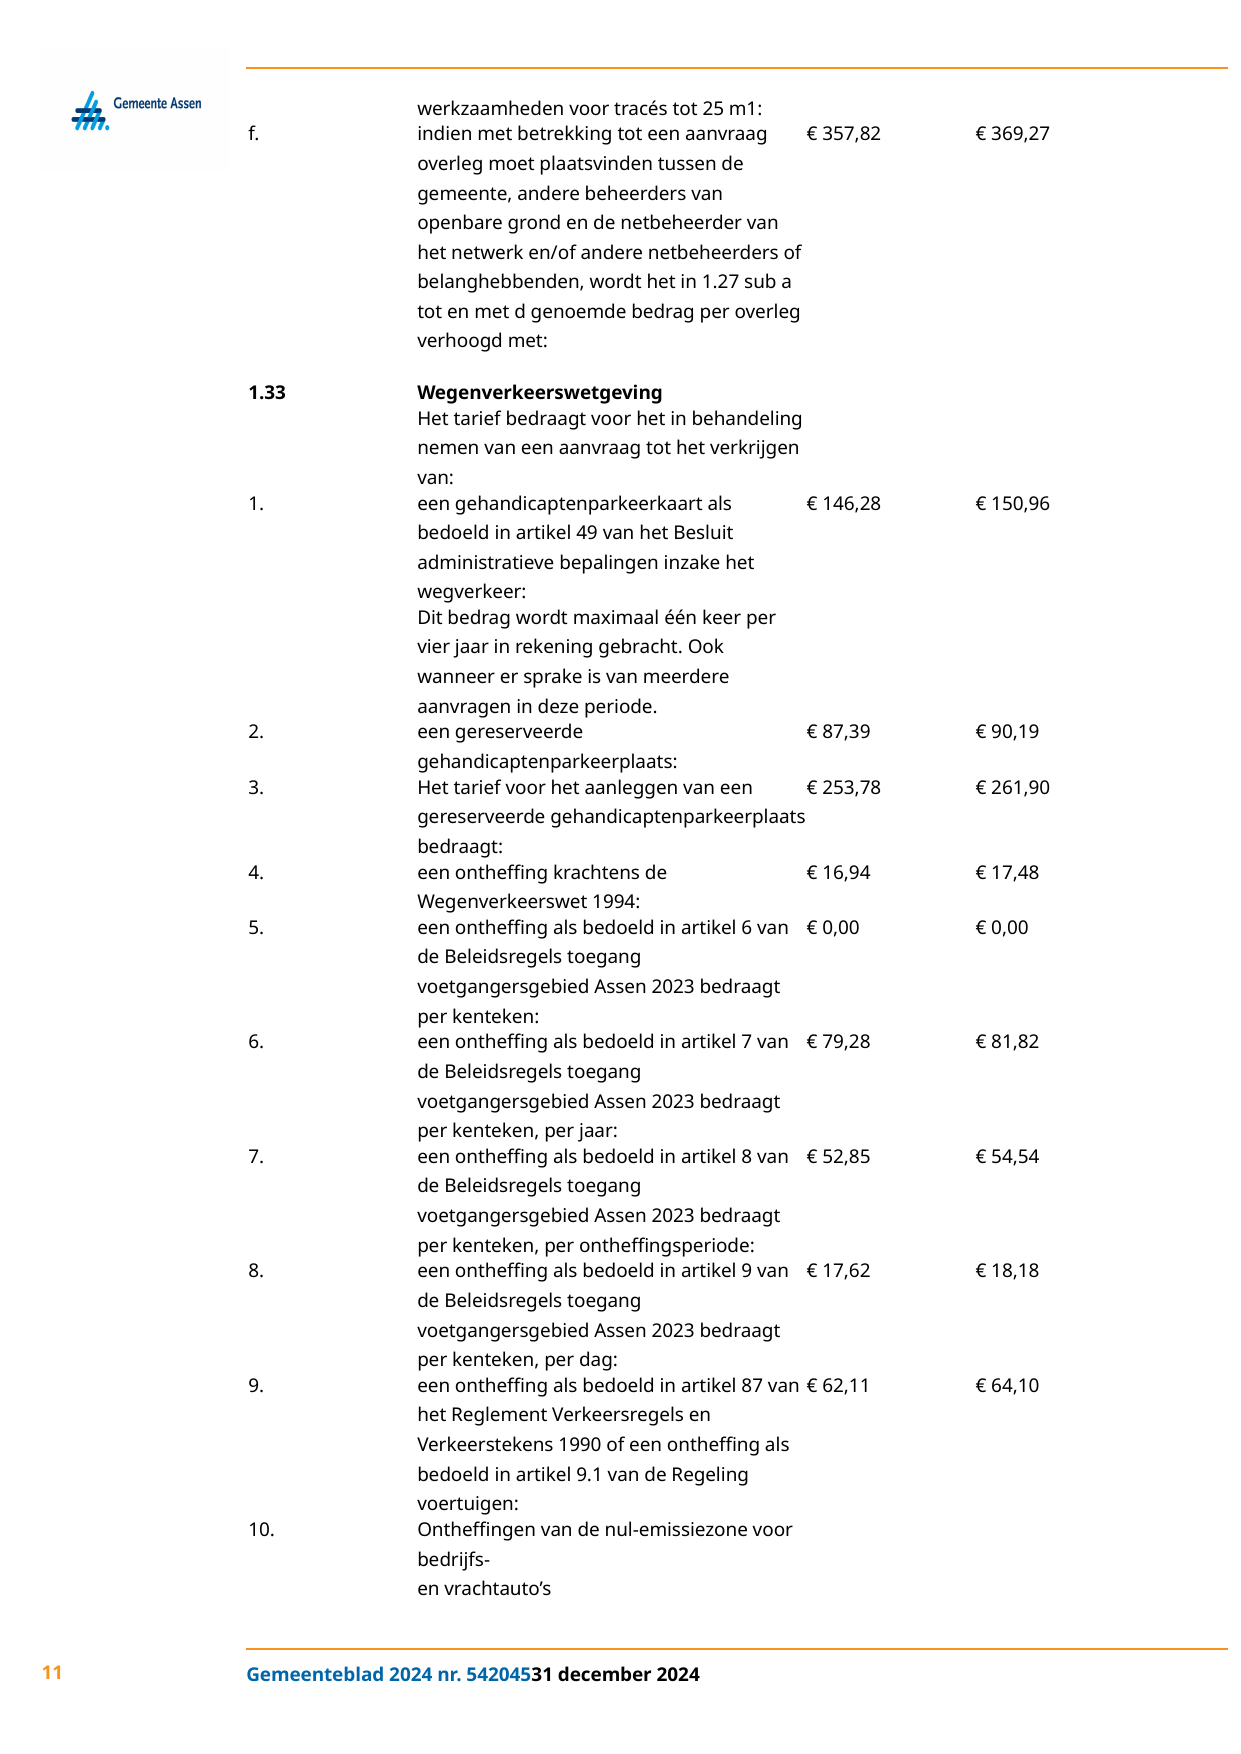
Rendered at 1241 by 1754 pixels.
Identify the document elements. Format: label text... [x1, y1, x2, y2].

table_cell Het tarief voor het aanleggen van een gereserveerde gehandicaptenparkeerplaats bedraagt: [417, 774, 806, 859]
table_cell Het tarief bedraagt voor het in behandeling nemen van een aanvraag tot het verkrijgen van: [417, 405, 806, 490]
table_cell een ontheffing als bedoeld in artikel 8 van de Beleidsregels toegang voetgangersgebied Assen 2023 bedraagt per kenteken, per ontheffingsperiode: [417, 1143, 806, 1258]
table_cell [417, 353, 806, 379]
table_cell [975, 604, 1152, 719]
table_cell [806, 95, 975, 121]
table_cell € 253,78 [806, 774, 975, 859]
table_cell € 17,62 [806, 1258, 975, 1372]
table_cell werkzaamheden voor tracés tot 25 m1: [417, 95, 806, 121]
table_cell € 52,85 [806, 1143, 975, 1258]
table_cell 2. [248, 719, 417, 774]
table_cell € 150,96 [975, 490, 1152, 604]
table_cell 9. [248, 1372, 417, 1516]
table_cell [248, 604, 417, 719]
table_cell Dit bedrag wordt maximaal één keer per vier jaar in rekening gebracht. Ook wanneer er sprake is van meerdere aanvragen in deze periode. [417, 604, 806, 719]
table_cell een ontheffing als bedoeld in artikel 7 van de Beleidsregels toegang voetgangersgebied Assen 2023 bedraagt per kenteken, per jaar: [417, 1029, 806, 1143]
table_cell € 369,27 [975, 121, 1152, 353]
table_cell 10. [248, 1516, 417, 1601]
table_cell [806, 353, 975, 379]
table_cell 1. [248, 490, 417, 604]
table_cell € 0,00 [975, 914, 1152, 1029]
table_cell 3. [248, 774, 417, 859]
table_cell 7. [248, 1143, 417, 1258]
table_cell [975, 1516, 1152, 1601]
table_cell € 81,82 [975, 1029, 1152, 1143]
table_cell een gehandicaptenparkeerkaart als bedoeld in artikel 49 van het Besluit administratieve bepalingen inzake het wegverkeer: [417, 490, 806, 604]
table_cell 6. [248, 1029, 417, 1143]
table_cell indien met betrekking tot een aanvraag overleg moet plaatsvinden tussen de gemeente, andere beheerders van openbare grond en de netbeheerder van het netwerk en/of andere netbeheerders of belanghebbenden, wordt het in 1.27 sub a tot en met d genoemde bedrag per overleg verhoogd met: [417, 121, 806, 353]
table_cell € 146,28 [806, 490, 975, 604]
table_cell [806, 1516, 975, 1601]
table_cell 8. [248, 1258, 417, 1372]
table_cell € 17,48 [975, 859, 1152, 914]
table_cell een ontheffing krachtens de Wegenverkeerswet 1994: [417, 859, 806, 914]
table_cell € 357,82 [806, 121, 975, 353]
table_cell [975, 405, 1152, 490]
table_cell Wegenverkeerswetgeving [417, 379, 806, 405]
table_cell 5. [248, 914, 417, 1029]
table_cell een gereserveerde gehandicaptenparkeerplaats: [417, 719, 806, 774]
table_cell [975, 353, 1152, 379]
table_cell [248, 95, 417, 121]
table_cell € 90,19 [975, 719, 1152, 774]
table_cell een ontheffing als bedoeld in artikel 6 van de Beleidsregels toegang voetgangersgebied Assen 2023 bedraagt per kenteken: [417, 914, 806, 1029]
picture [41, 47, 231, 172]
table_cell [975, 95, 1152, 121]
table_cell € 62,11 [806, 1372, 975, 1516]
table_cell € 54,54 [975, 1143, 1152, 1258]
table_cell € 261,90 [975, 774, 1152, 859]
table_cell € 0,00 [806, 914, 975, 1029]
table_cell 4. [248, 859, 417, 914]
table_cell € 16,94 [806, 859, 975, 914]
table_cell € 64,10 [975, 1372, 1152, 1516]
table_cell een ontheffing als bedoeld in artikel 9 van de Beleidsregels toegang voetgangersgebied Assen 2023 bedraagt per kenteken, per dag: [417, 1258, 806, 1372]
table_cell [806, 379, 975, 405]
table_cell [975, 379, 1152, 405]
table_cell Ontheffingen van de nul-emissiezone voor bedrijfs- en vrachtauto’s [417, 1516, 806, 1601]
table_cell f. [248, 121, 417, 353]
table_cell [248, 353, 417, 379]
table_cell 1.33 [248, 379, 417, 405]
table_cell € 79,28 [806, 1029, 975, 1143]
table_cell [806, 405, 975, 490]
table_cell [806, 604, 975, 719]
table_cell € 87,39 [806, 719, 975, 774]
table_cell € 18,18 [975, 1258, 1152, 1372]
table_cell [248, 405, 417, 490]
table_cell een ontheffing als bedoeld in artikel 87 van het Reglement Verkeersregels en Verkeerstekens 1990 of een ontheffing als bedoeld in artikel 9.1 van de Regeling voertuigen: [417, 1372, 806, 1516]
